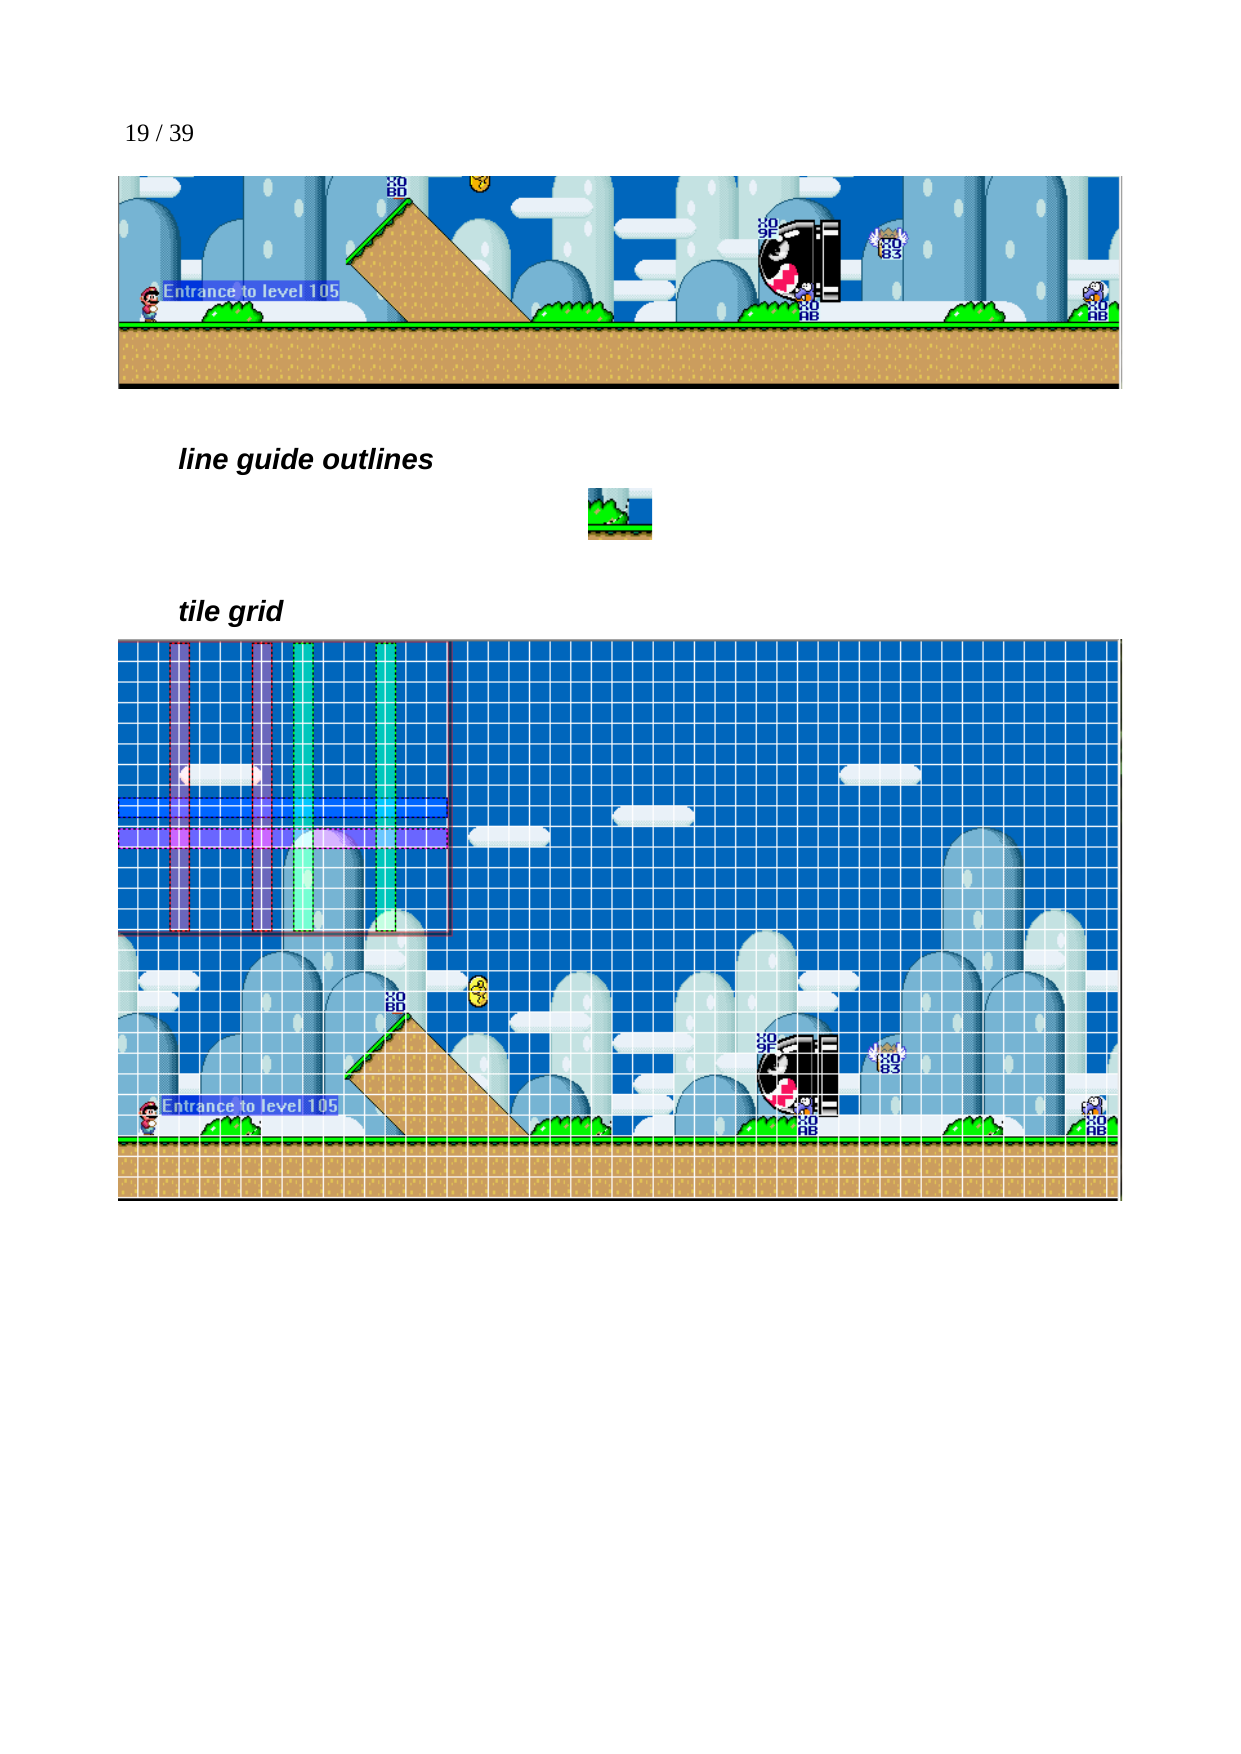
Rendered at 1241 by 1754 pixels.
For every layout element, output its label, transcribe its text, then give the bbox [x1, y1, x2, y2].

picture [588, 488, 653, 540]
subtitle line guide outlines [118, 442, 1122, 476]
picture [118, 639, 1123, 1201]
subtitle tile grid [118, 594, 1122, 627]
picture [118, 176, 1123, 389]
